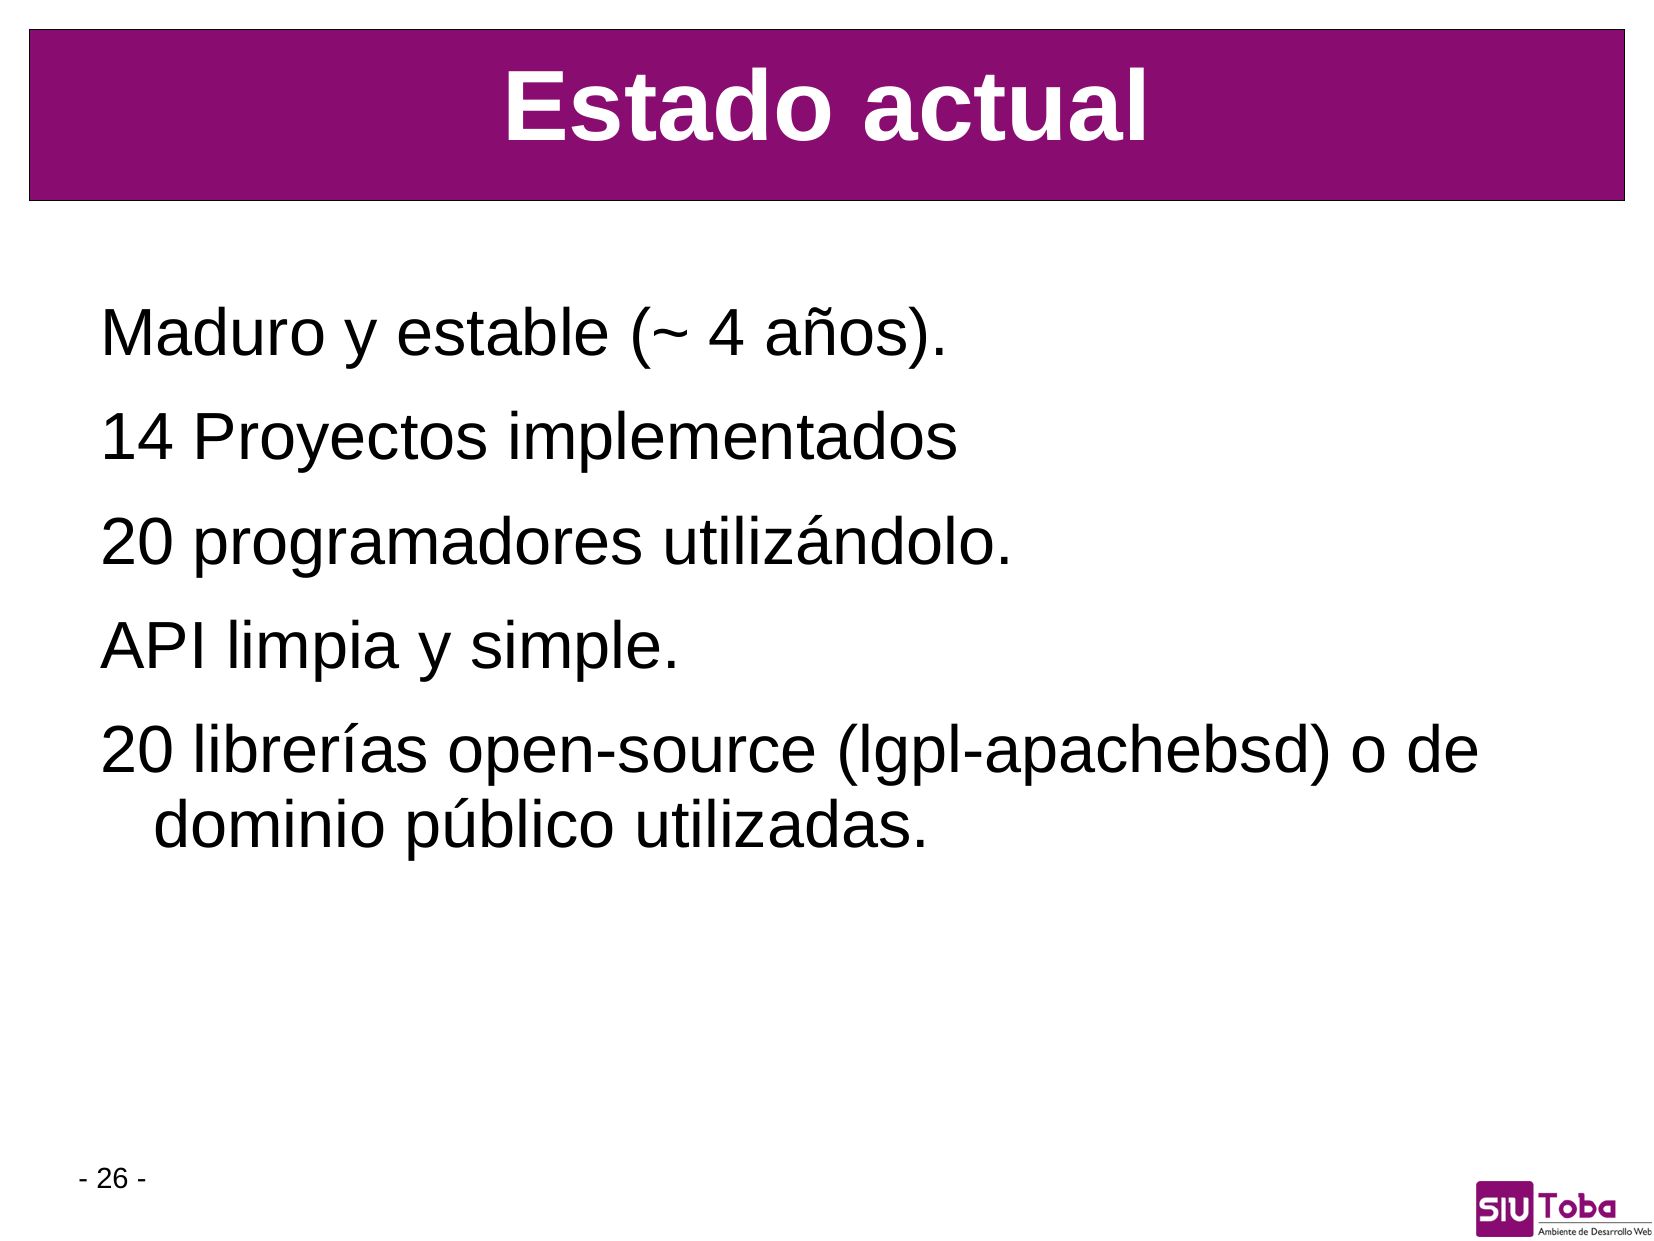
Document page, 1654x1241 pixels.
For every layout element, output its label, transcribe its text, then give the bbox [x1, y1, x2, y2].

picture [1476, 1181, 1652, 1237]
title Estado actual [59, 47, 1595, 166]
list Maduro y estable (~ 4 años). 14 Proyectos implementados 20 programadores utilizándolo. API limpia y simple. 20 librerías open-source (lgpl-apachebsd) o de dominio público utilizadas. [82, 295, 1565, 1109]
